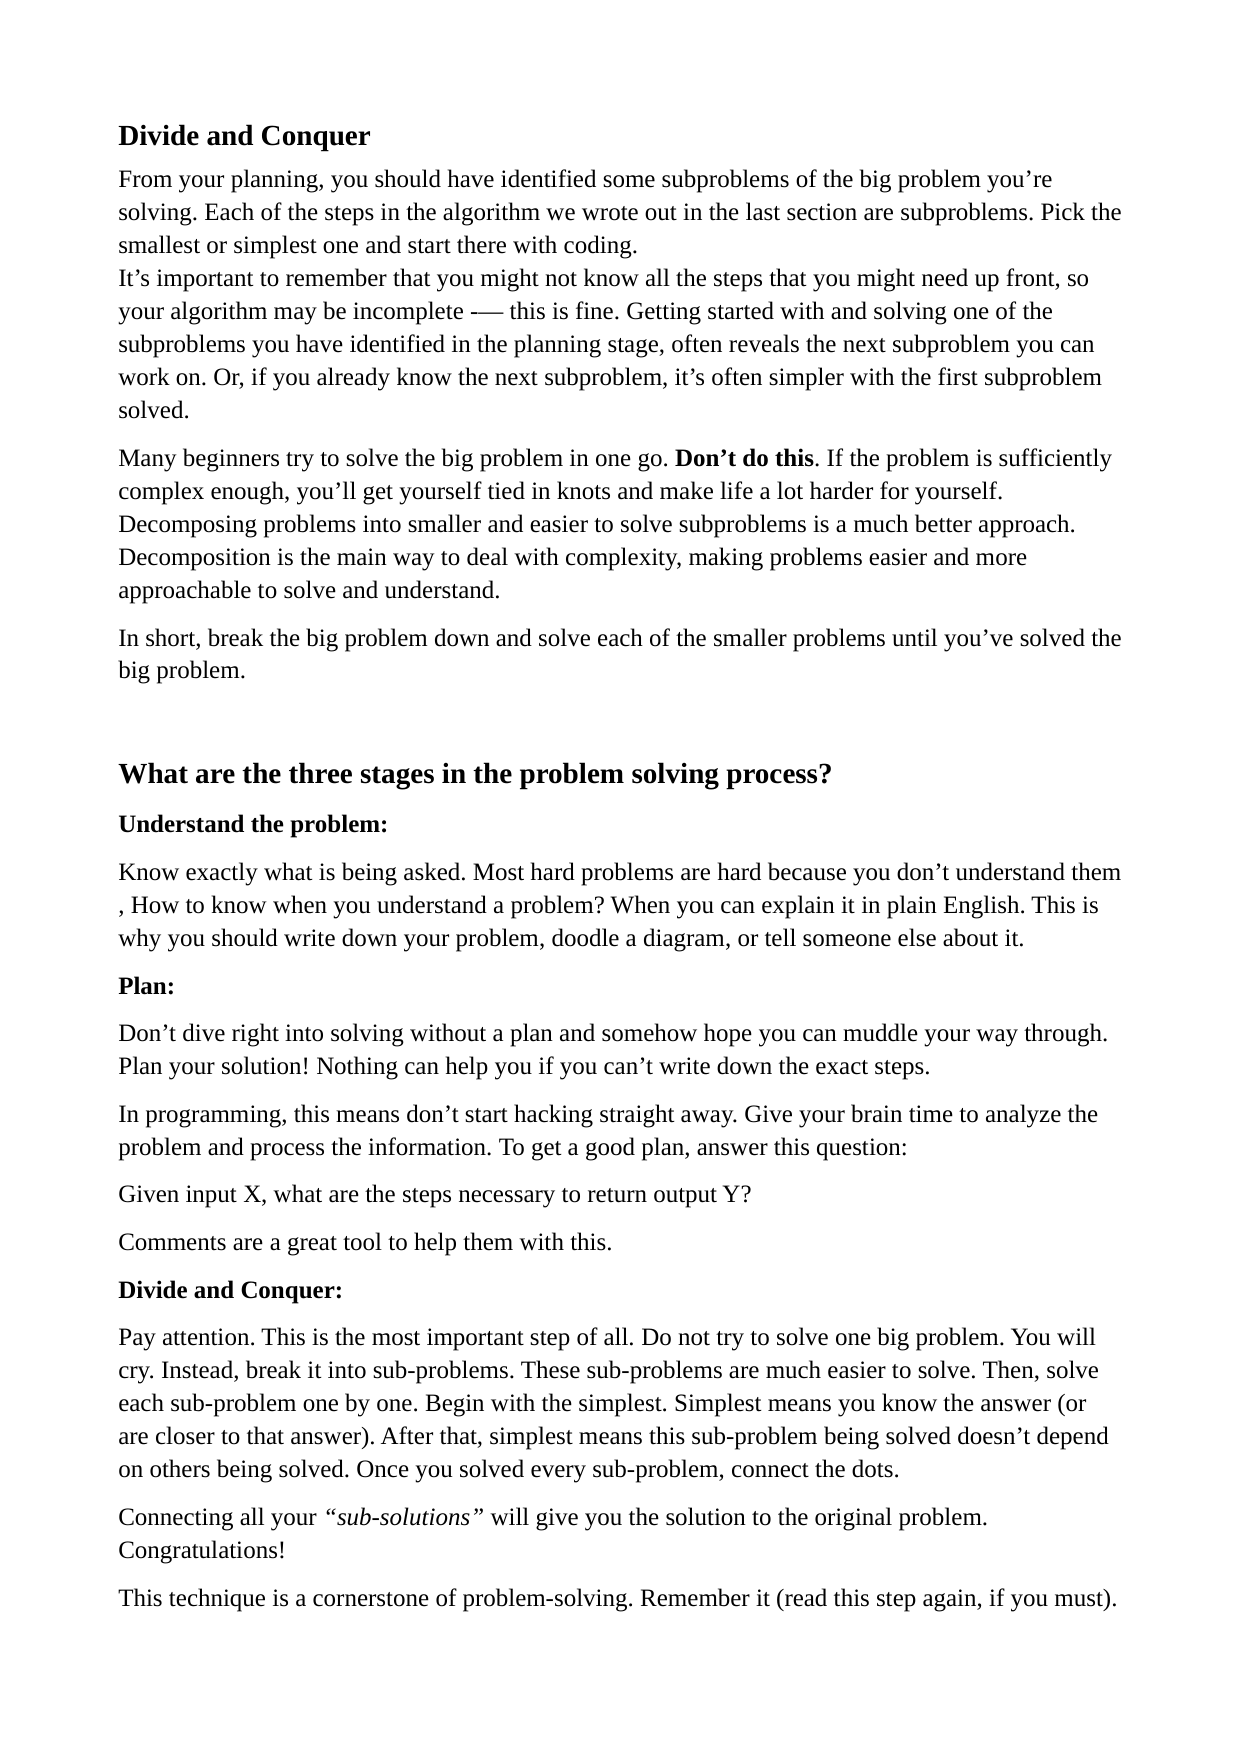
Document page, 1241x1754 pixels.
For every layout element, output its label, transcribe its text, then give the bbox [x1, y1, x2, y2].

text Many beginners try to solve the big problem in one go. Don’t do this. If the problem is sufficiently complex enough, you’ll get yourself tied in knots and make life a lot harder for yourself. Decomposing problems into smaller and easier to solve subproblems is a much better approach. Decomposition is the main way to deal with complexity, making problems easier and more approachable to solve and understand. [118, 443, 1122, 604]
text Understand the problem: [118, 809, 1122, 838]
text Given input X, what are the steps necessary to return output Y? [118, 1179, 1122, 1208]
subtitle Divide and Conquer [118, 118, 1122, 152]
text From your planning, you should have identified some subproblems of the big problem you’re solving. Each of the steps in the algorithm we wrote out in the last section are subproblems. Pick the smallest or simplest one and start there with coding. [118, 164, 1122, 259]
text Don’t dive right into solving without a plan and somehow hope you can muddle your way through. Plan your solution! Nothing can help you if you can’t write down the exact steps. [118, 1018, 1122, 1080]
text Comments are a great tool to help them with this. [118, 1227, 1122, 1256]
text What are the three stages in the problem solving process? [118, 756, 1122, 790]
text This technique is a cornerstone of problem-solving. Remember it (read this step again, if you must). [118, 1583, 1122, 1611]
text In programming, this means don’t start hacking straight away. Give your brain time to analyze the problem and process the information. To get a good plan, answer this question: [118, 1099, 1122, 1161]
text Pay attention. This is the most important step of all. Do not try to solve one big problem. You will cry. Instead, break it into sub-problems. These sub-problems are much easier to solve. Then, solve each sub-problem one by one. Begin with the simplest. Simplest means you know the answer (or are closer to that answer). After that, simplest means this sub-problem being solved doesn’t depend on others being solved. Once you solved every sub-problem, connect the dots. [118, 1322, 1122, 1483]
text Plan: [118, 971, 1122, 999]
text In short, break the big problem down and solve each of the smaller problems until you’ve solved the big problem. [118, 623, 1122, 684]
text Know exactly what is being asked. Most hard problems are hard because you don’t understand them , How to know when you understand a problem? When you can explain it in plain English. This is why you should write down your problem, doodle a diagram, or tell someone else about it. [118, 857, 1122, 952]
text Divide and Conquer: [118, 1275, 1122, 1303]
text Connecting all your “sub-solutions” will give you the solution to the original problem. Congratulations! [118, 1502, 1122, 1564]
text It’s important to remember that you might not know all the steps that you might need up front, so your algorithm may be incomplete -— this is fine. Getting started with and solving one of the subproblems you have identified in the planning stage, often reveals the next subproblem you can work on. Or, if you already know the next subproblem, it’s often simpler with the first subproblem solved. [118, 263, 1122, 424]
